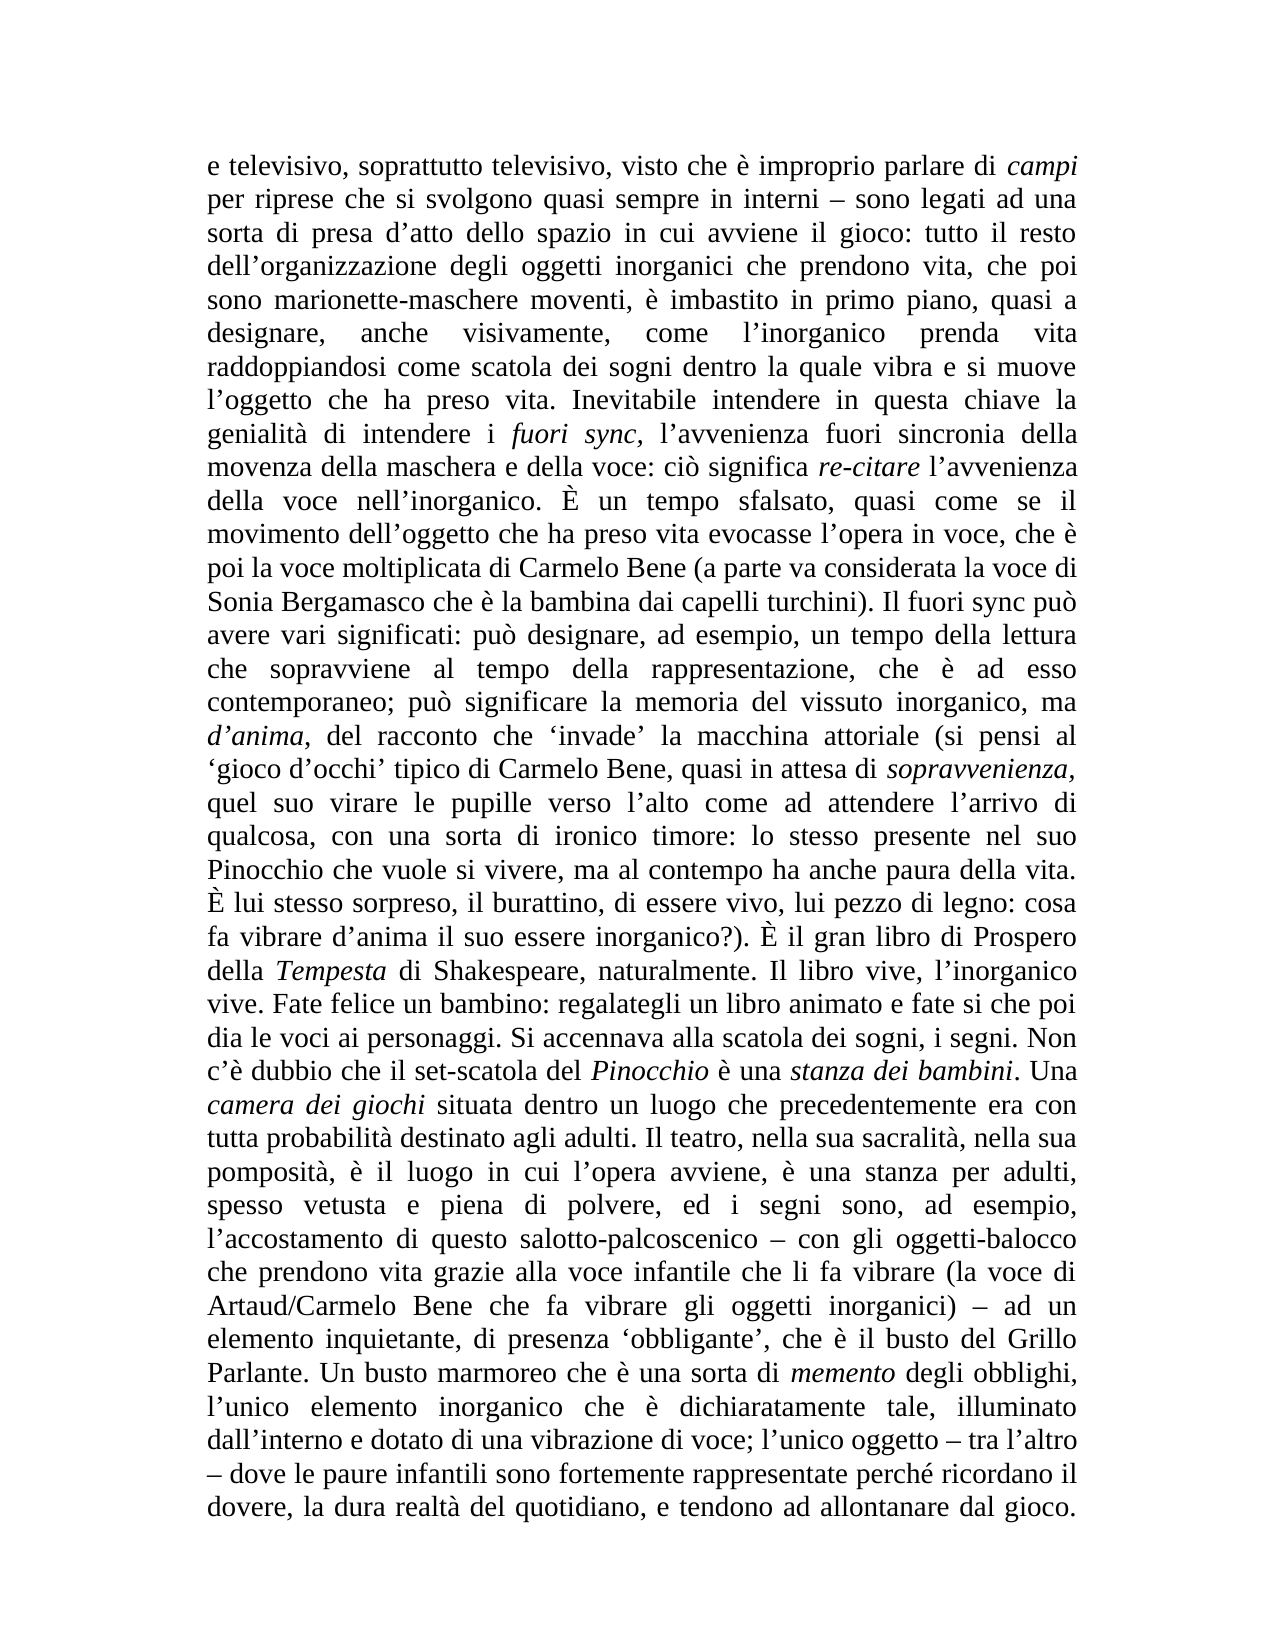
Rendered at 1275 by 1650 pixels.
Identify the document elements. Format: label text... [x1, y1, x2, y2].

text e televisivo, soprattutto televisivo, visto che è improprio parlare di campi per riprese che si svolgono quasi sempre in interni – sono legati ad una sorta di presa d’atto dello spazio in cui avviene il gioco: tutto il resto dell’organizzazione degli oggetti inorganici che prendono vita, che poi sono marionette-maschere moventi, è imbastito in primo piano, quasi a designare, anche visivamente, come l’inorganico prenda vita raddoppiandosi come scatola dei sogni dentro la quale vibra e si muove l’oggetto che ha preso vita. Inevitabile intendere in questa chiave la genialità di intendere i fuori sync, l’avvenienza fuori sincronia della movenza della maschera e della voce: ciò significa re-citare l’avvenienza della voce nell’inorganico. È un tempo sfalsato, quasi come se il movimento dell’oggetto che ha preso vita evocasse l’opera in voce, che è poi la voce moltiplicata di Carmelo Bene (a parte va considerata la voce di Sonia Bergamasco che è la bambina dai capelli turchini). Il fuori sync può avere vari significati: può designare, ad esempio, un tempo della lettura che sopravviene al tempo della rappresentazione, che è ad esso contemporaneo; può significare la memoria del vissuto inorganico, ma d’anima, del racconto che ‘invade’ la macchina attoriale (si pensi al ‘gioco d’occhi’ tipico di Carmelo Bene, quasi in attesa di sopravvenienza, quel suo virare le pupille verso l’alto come ad attendere l’arrivo di qualcosa, con una sorta di ironico timore: lo stesso presente nel suo Pinocchio che vuole si vivere, ma al contempo ha anche paura della vita. È lui stesso sorpreso, il burattino, di essere vivo, lui pezzo di legno: cosa fa vibrare d’anima il suo essere inorganico?). È il gran libro di Prospero della Tempesta di Shakespeare, naturalmente. Il libro vive, l’inorganico vive. Fate felice un bambino: regalategli un libro animato e fate si che poi dia le voci ai personaggi. Si accennava alla scatola dei sogni, i segni. Non c’è dubbio che il set-scatola del Pinocchio è una stanza dei bambini. Una camera dei giochi situata dentro un luogo che precedentemente era con tutta probabilità destinato agli adulti. Il teatro, nella sua sacralità, nella sua pomposità, è il luogo in cui l’opera avviene, è una stanza per adulti, spesso vetusta e piena di polvere, ed i segni sono, ad esempio, l’accostamento di questo salotto-palcoscenico – con gli oggetti-balocco che prendono vita grazie alla voce infantile che li fa vibrare (la voce di Artaud/Carmelo Bene che fa vibrare gli oggetti inorganici) – ad un elemento inquietante, di presenza ‘obbligante’, che è il busto del Grillo Parlante. Un busto marmoreo che è una sorta di memento degli obblighi, l’unico elemento inorganico che è dichiaratamente tale, illuminato dall’interno e dotato di una vibrazione di voce; l’unico oggetto – tra l’altro – dove le paure infantili sono fortemente rappresentate perché ricordano il dovere, la dura realtà del quotidiano, e tendono ad allontanare dal gioco. [207, 148, 1078, 1523]
